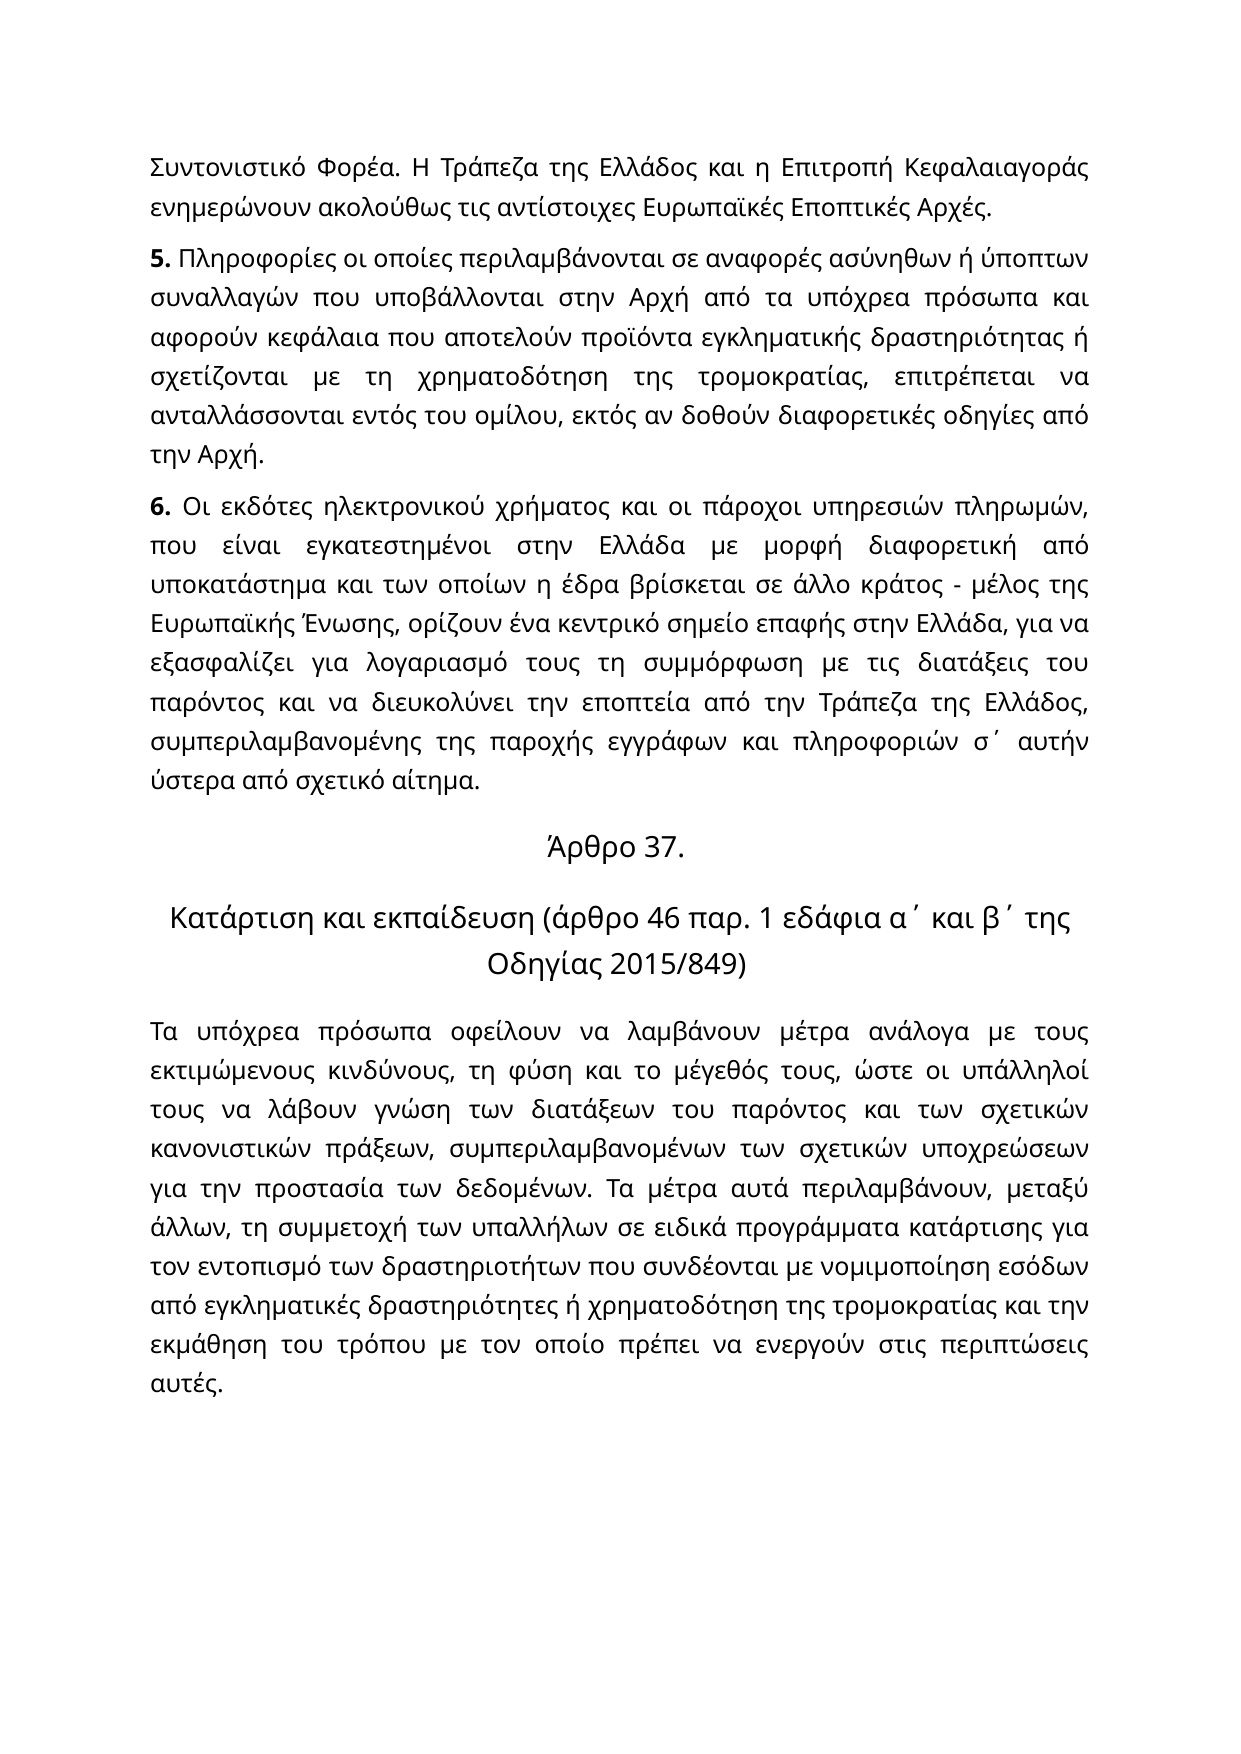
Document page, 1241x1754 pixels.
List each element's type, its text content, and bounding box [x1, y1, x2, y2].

subtitle Κατάρτιση και εκπαίδευση (άρθρο 46 παρ. 1 εδάφια α΄ και β΄ της Οδηγίας 2015/849) [150, 897, 1090, 983]
text 6. Οι εκδότες ηλεκτρονικού χρήματος και οι πάροχοι υπηρεσιών πληρωμών, που είναι εγκατεστημένοι στην Ελλάδα με μορφή διαφορετική από υποκατάστημα και των οποίων η έδρα βρίσκεται σε άλλο κράτος - μέλος της Ευρωπαϊκής Ένωσης, ορίζουν ένα κεντρικό σημείο επαφής στην Ελλάδα, για να εξασφαλίζει για λογαριασμό τους τη συμμόρφωση με τις διατάξεις του παρόντος και να διευκολύνει την εποπτεία από την Τράπεζα της Ελλάδος, συμπεριλαμβανομένης της παροχής εγγράφων και πληροφοριών σ΄ αυτήν ύστερα από σχετικό αίτημα. [150, 488, 1090, 797]
text 5. Πληροφορίες οι οποίες περιλαμβάνονται σε αναφορές ασύνηθων ή ύποπτων συναλλαγών που υποβάλλονται στην Αρχή από τα υπόχρεα πρόσωπα και αφορούν κεφάλαια που αποτελούν προϊόντα εγκληματικής δραστηριότητας ή σχετίζονται με τη χρηματοδότηση της τρομοκρατίας, επιτρέπεται να ανταλλάσσονται εντός του ομίλου, εκτός αν δοθούν διαφορετικές οδηγίες από την Αρχή. [150, 241, 1090, 471]
subtitle Άρθρο 37. [150, 827, 1090, 866]
text Συντονιστικό Φορέα. Η Τράπεζα της Ελλάδος και η Επιτροπή Κεφαλαιαγοράς ενημερώνουν ακολούθως τις αντίστοιχες Ευρωπαϊκές Εποπτικές Αρχές. [150, 150, 1090, 223]
text Τα υπόχρεα πρόσωπα οφείλουν να λαμβάνουν μέτρα ανάλογα με τους εκτιμώμενους κινδύνους, τη φύση και το μέγεθός τους, ώστε οι υπάλληλοί τους να λάβουν γνώση των διατάξεων του παρόντος και των σχετικών κανονιστικών πράξεων, συμπεριλαμβανομένων των σχετικών υποχρεώσεων για την προστασία των δεδομένων. Τα μέτρα αυτά περιλαμβάνουν, μεταξύ άλλων, τη συμμετοχή των υπαλλήλων σε ειδικά προγράμματα κατάρτισης για τον εντοπισμό των δραστηριοτήτων που συνδέονται με νομιμοποίηση εσόδων από εγκληματικές δραστηριότητες ή χρηματοδότηση της τρομοκρατίας και την εκμάθηση του τρόπου με τον οποίο πρέπει να ενεργούν στις περιπτώσεις αυτές. [150, 1013, 1090, 1400]
